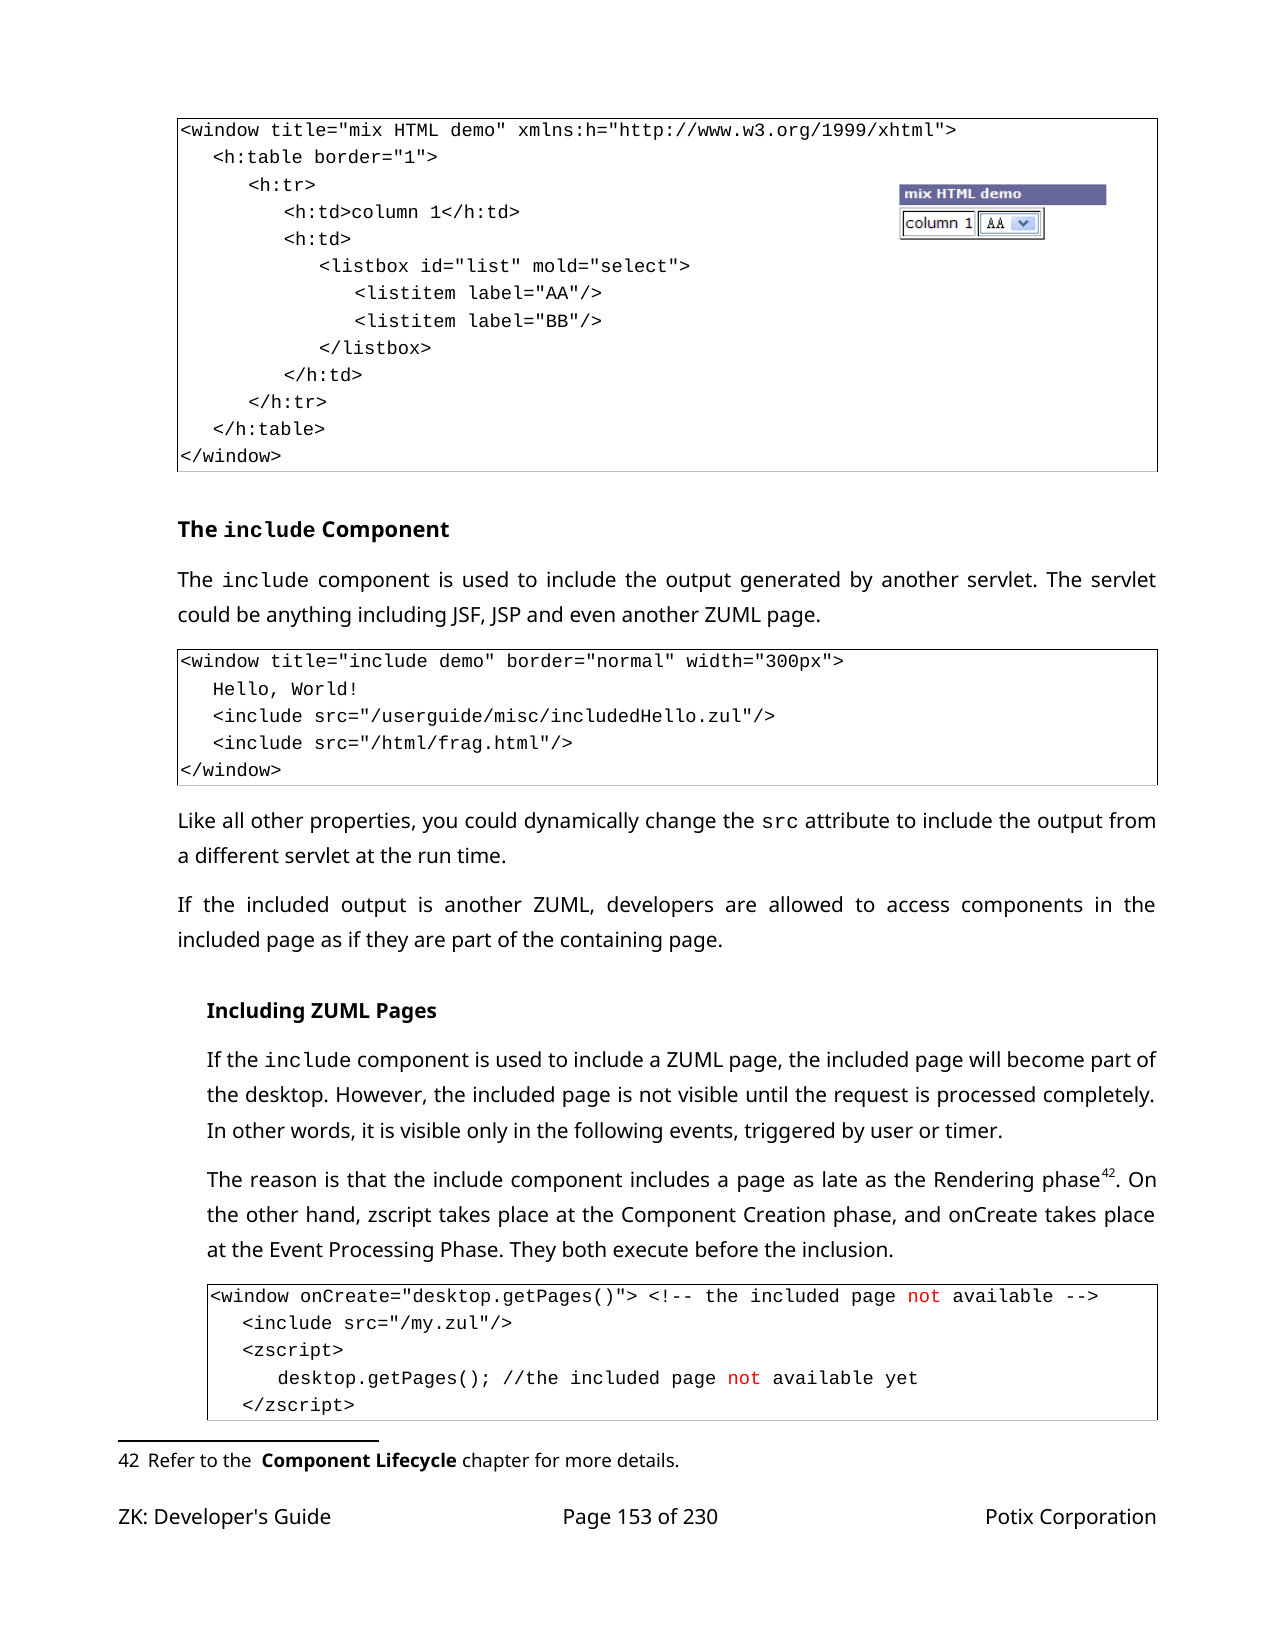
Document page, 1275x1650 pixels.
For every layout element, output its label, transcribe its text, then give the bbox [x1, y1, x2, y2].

text </h:td> [178, 363, 1157, 387]
subtitle Including ZUML Pages [207, 996, 1157, 1024]
text </window> [178, 758, 1157, 785]
text Like all other properties, you could dynamically change the src attribute to include the output from a different servlet at the run time. [177, 806, 1157, 870]
text </h:tr> [178, 390, 1157, 414]
text <include src="/my.zul"/> [208, 1311, 1157, 1335]
text <h:td>column 1</h:td> [178, 200, 897, 224]
text The reason is that the include component includes a page as late as the Rendering phase. On the other hand, zscript takes place at the Component Creation phase, and onCreate takes place at the Event Processing Phase. They both execute before the inclusion. [207, 1165, 1157, 1263]
text </zscript> [208, 1393, 1157, 1420]
text <window title="include demo" border="normal" width="300px"> [178, 650, 1157, 673]
text The include component is used to include the output generated by another servlet. The servlet could be anything including JSF, JSP and even another ZUML page. [177, 565, 1157, 629]
text <window onCreate="desktop.getPages()"> <!-- the included page not available --> [208, 1285, 1157, 1308]
text <h:table border="1"> [178, 145, 1157, 169]
text </window> [178, 444, 1157, 471]
text <listitem label="BB"/> [178, 308, 1157, 333]
text <h:td> [178, 227, 1157, 251]
text If the included output is another ZUML, developers are allowed to access components in the included page as if they are part of the containing page. [177, 890, 1157, 954]
text <listbox id="list" mold="select"> [178, 254, 1157, 278]
text If the include component is used to include a ZUML page, the included page will become part of the desktop. However, the included page is not visible until the request is processed completely. In other words, it is visible only in the following events, triggered by user or timer. [207, 1045, 1157, 1144]
text desktop.getPages(); //the included page not available yet [208, 1366, 1157, 1390]
text <listitem label="AA"/> [178, 281, 1157, 306]
subtitle The include Component [177, 514, 1157, 544]
text <include src="/html/frag.html"/> [178, 731, 1157, 755]
text <zscript> [208, 1338, 1157, 1363]
text </listbox> [178, 336, 1157, 360]
text <include src="/userguide/misc/includedHello.zul"/> [178, 704, 1157, 728]
text <h:tr> [178, 172, 1157, 197]
text Refer to the Component Lifecycle chapter for more details. [118, 1447, 1157, 1473]
text <window title="mix HTML demo" xmlns:h="http://www.w3.org/1999/xhtml"> [178, 119, 1157, 142]
text [1107, 200, 1157, 224]
text Hello, World! [178, 676, 1157, 701]
text </h:table> [178, 417, 1157, 441]
picture [897, 181, 1107, 242]
